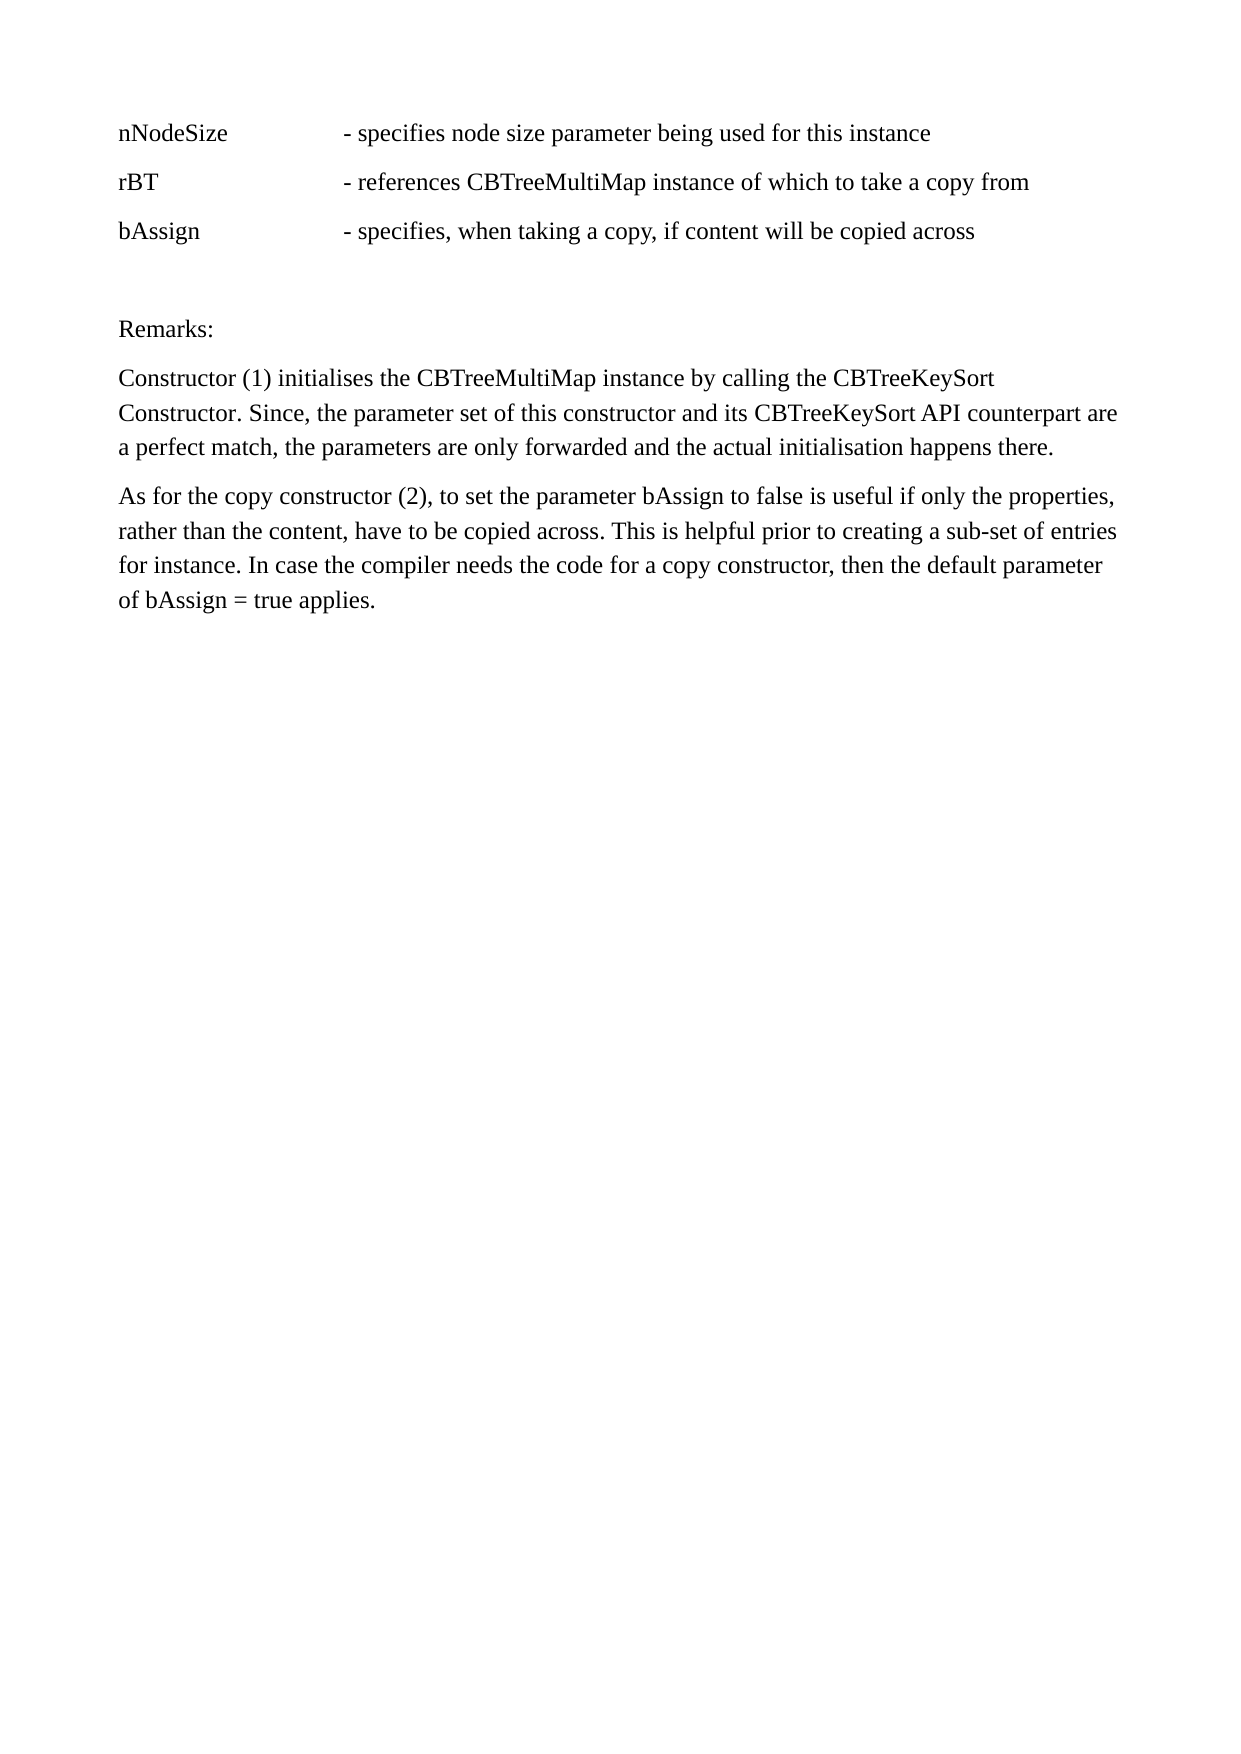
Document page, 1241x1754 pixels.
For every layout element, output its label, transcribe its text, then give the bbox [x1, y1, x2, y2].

text bAssign - specifies, when taking a copy, if content will be copied across [118, 216, 1122, 245]
text nNodeSize - specifies node size parameter being used for this instance [118, 118, 1122, 147]
text Constructor (1) initialises the CBTreeMultiMap instance by calling the CBTreeKeySort Constructor. Since, the parameter set of this constructor and its CBTreeKeySort API counterpart are a perfect match, the parameters are only forwarded and the actual initialisation happens there. [118, 363, 1122, 461]
text rBT - references CBTreeMultiMap instance of which to take a copy from [118, 167, 1122, 196]
text As for the copy constructor (2), to set the parameter bAssign to false is useful if only the properties, rather than the content, have to be copied across. This is helpful prior to creating a sub-set of entries for instance. In case the compiler needs the code for a copy constructor, then the default parameter of bAssign = true applies. [118, 481, 1122, 614]
text Remarks: [118, 314, 1122, 343]
